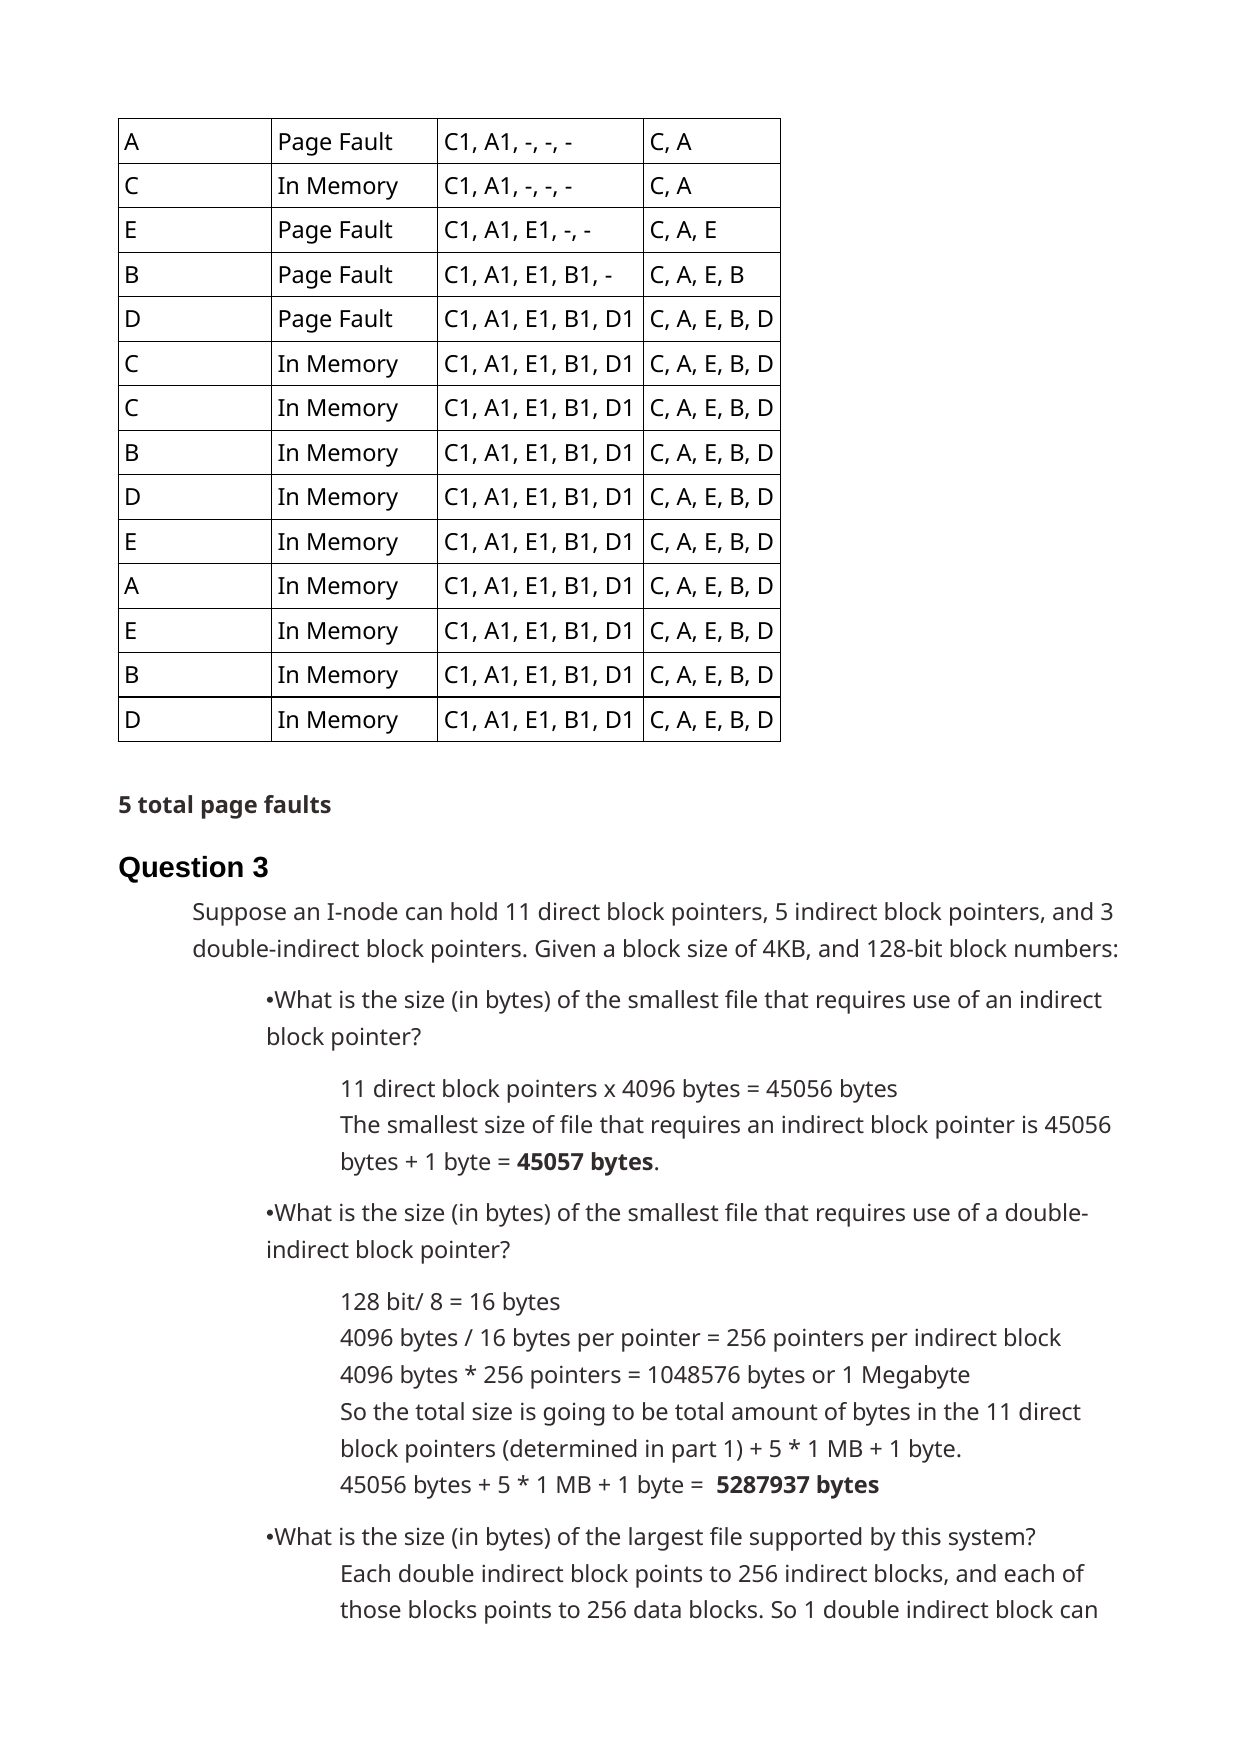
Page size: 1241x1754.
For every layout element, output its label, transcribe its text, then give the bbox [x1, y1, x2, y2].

table_cell C1, A1, -, -, - [438, 119, 643, 163]
table_cell D [119, 297, 271, 341]
table_cell C1, A1, -, -, - [438, 164, 643, 207]
table_cell C [119, 342, 271, 385]
table_cell Page Fault [272, 119, 437, 163]
table_cell Page Fault [272, 208, 437, 252]
table_cell C1, A1, E1, -, - [438, 208, 643, 252]
table_cell C, A, E, B, D [644, 342, 780, 385]
table_cell C1, A1, E1, B1, D1 [438, 475, 643, 518]
table_cell B [119, 653, 271, 696]
table_cell E [119, 609, 271, 652]
list Suppose an I-node can hold 11 direct block pointers, 5 indirect block pointers, and 3 double-indirect block pointers. Given a block size of 4KB, and 128-bit block numbers: [118, 896, 1122, 964]
table_cell C, A, E, B [644, 253, 780, 296]
table_cell C, A, E, B, D [644, 698, 780, 741]
table_cell B [119, 431, 271, 474]
table_cell Page Fault [272, 253, 437, 296]
table_cell C, A, E [644, 208, 780, 252]
table_cell C, A, E, B, D [644, 564, 780, 607]
text 5 total page faults [118, 788, 1122, 820]
table_cell In Memory [272, 475, 437, 518]
table_cell B [119, 253, 271, 296]
table_cell C, A [644, 119, 780, 163]
subtitle Question 3 [118, 849, 1122, 883]
table_cell In Memory [272, 609, 437, 652]
table_cell C, A, E, B, D [644, 386, 780, 429]
table_cell In Memory [272, 653, 437, 696]
table_cell In Memory [272, 698, 437, 741]
table_cell C [119, 386, 271, 429]
table_cell Page Fault [272, 297, 437, 341]
table_cell C, A [644, 164, 780, 207]
list 128 bit/ 8 = 16 bytes 4096 bytes / 16 bytes per pointer = 256 pointers per indirect block 4096 bytes * 256 pointers = 1048576 bytes or 1 Megabyte So the total size is going to be total amount of bytes in the 11 direct block pointers (determined in part 1) + 5 * 1 MB + 1 byte. 45056 bytes + 5 * 1 MB + 1 byte = 5287937 bytes [118, 1285, 1122, 1501]
table_cell C, A, E, B, D [644, 475, 780, 518]
table_cell In Memory [272, 431, 437, 474]
table_cell In Memory [272, 520, 437, 563]
table_cell C, A, E, B, D [644, 431, 780, 474]
table_cell C1, A1, E1, B1, D1 [438, 520, 643, 563]
table_cell C1, A1, E1, B1, - [438, 253, 643, 296]
table_cell C1, A1, E1, B1, D1 [438, 297, 643, 341]
table_cell C [119, 164, 271, 207]
table_cell A [119, 564, 271, 607]
table_cell D [119, 475, 271, 518]
table_cell E [119, 520, 271, 563]
table_cell In Memory [272, 386, 437, 429]
table_cell C, A, E, B, D [644, 609, 780, 652]
list What is the size (in bytes) of the smallest file that requires use of a double-indirect block pointer? [118, 1197, 1122, 1266]
table_cell C1, A1, E1, B1, D1 [438, 564, 643, 607]
table_cell E [119, 208, 271, 252]
table_cell In Memory [272, 564, 437, 607]
table_cell C1, A1, E1, B1, D1 [438, 698, 643, 741]
table_cell C, A, E, B, D [644, 297, 780, 341]
table_cell C1, A1, E1, B1, D1 [438, 653, 643, 696]
table_cell C1, A1, E1, B1, D1 [438, 431, 643, 474]
list 11 direct block pointers x 4096 bytes = 45056 bytes The smallest size of file that requires an indirect block pointer is 45056 bytes + 1 byte = 45057 bytes. [118, 1072, 1122, 1177]
table_cell C1, A1, E1, B1, D1 [438, 386, 643, 429]
list What is the size (in bytes) of the smallest file that requires use of an indirect block pointer? [118, 984, 1122, 1052]
table_cell In Memory [272, 342, 437, 385]
table_cell C1, A1, E1, B1, D1 [438, 609, 643, 652]
table_cell In Memory [272, 164, 437, 207]
table_cell C, A, E, B, D [644, 653, 780, 696]
list What is the size (in bytes) of the largest file supported by this system? Each double indirect block points to 256 indirect blocks, and each of those blocks points to 256 data blocks. So 1 double indirect block can [118, 1520, 1122, 1626]
table_cell C, A, E, B, D [644, 520, 780, 563]
table_cell C1, A1, E1, B1, D1 [438, 342, 643, 385]
table_cell A [119, 119, 271, 163]
table_cell D [119, 698, 271, 741]
